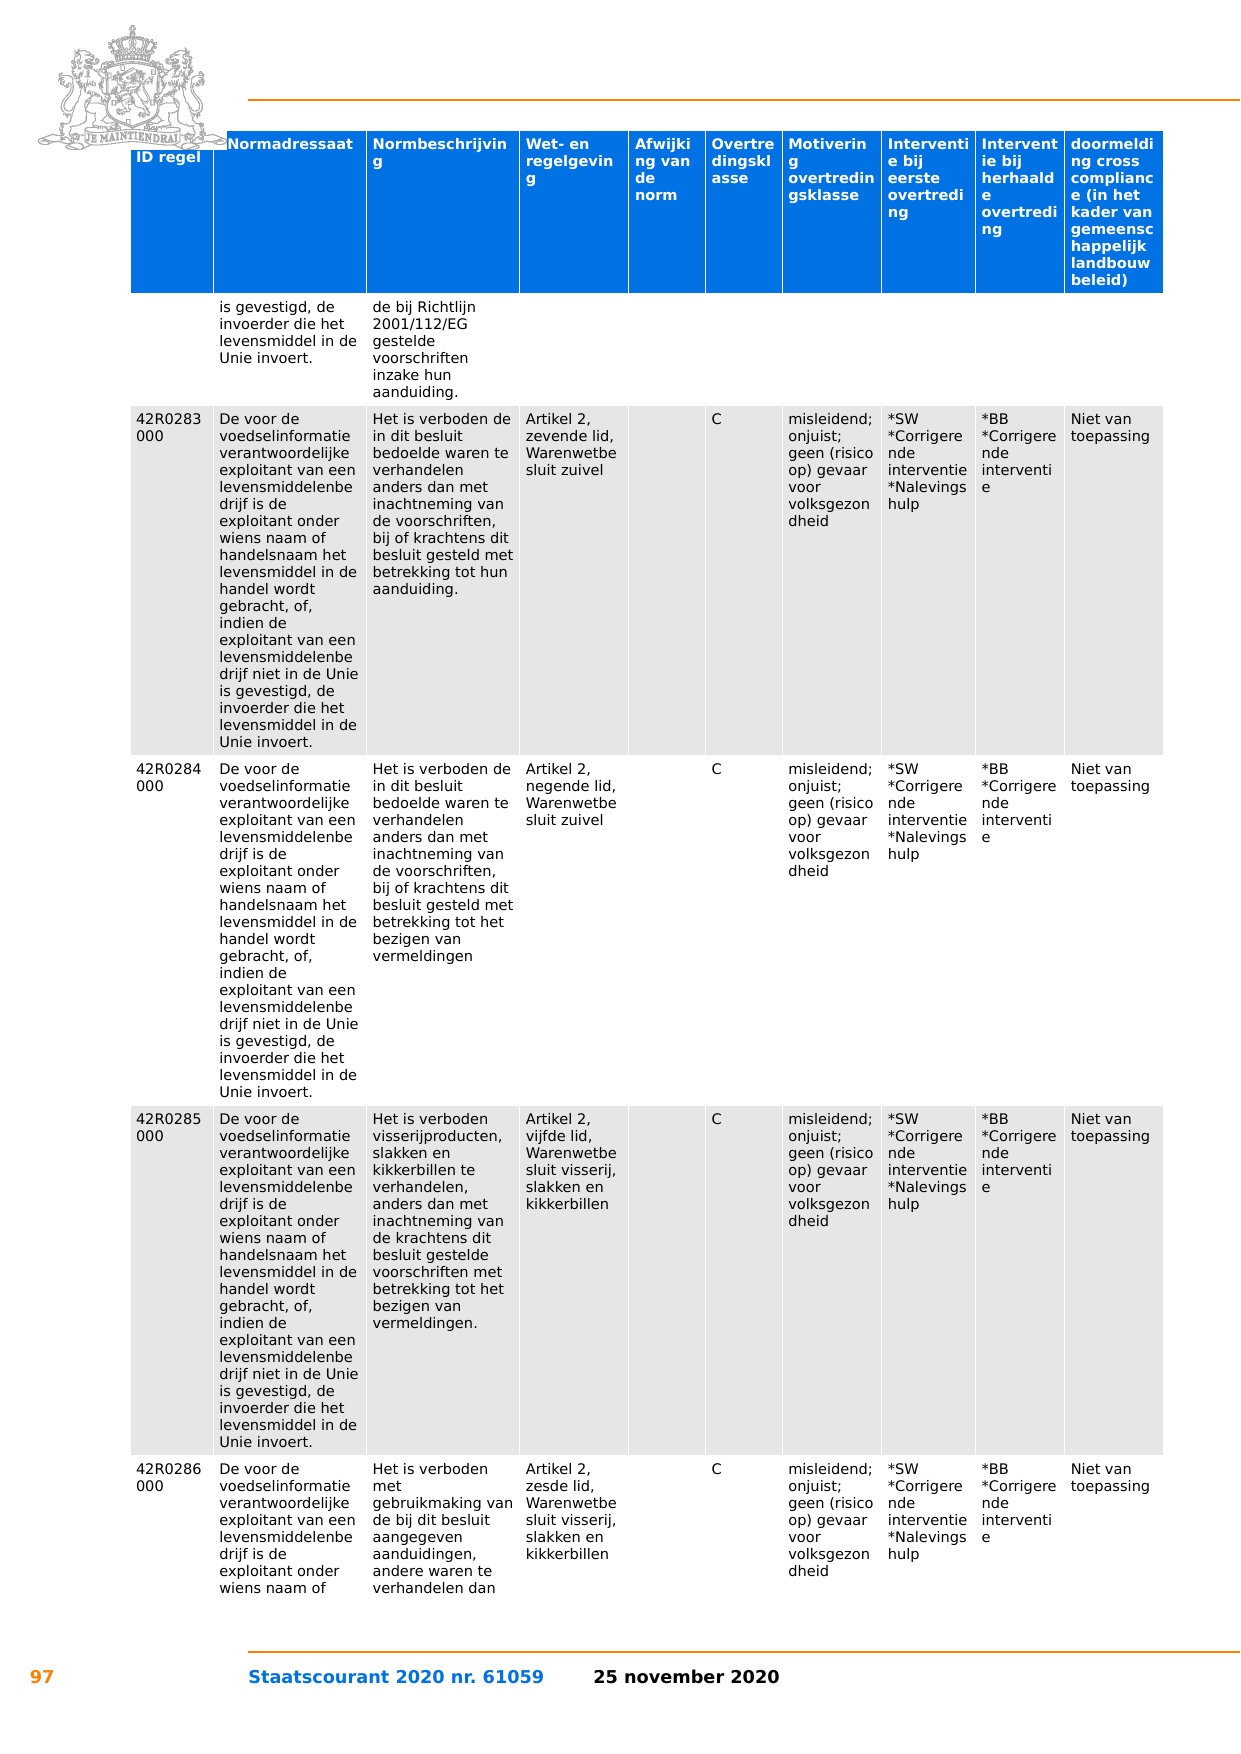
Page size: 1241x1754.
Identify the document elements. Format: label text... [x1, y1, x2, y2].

table_cell misleidend; onjuist; geen (risico op) gevaar voor volksgezondheid [783, 756, 881, 1105]
table_cell Niet van toepassing [1065, 1106, 1163, 1455]
table_header Overtredingsklasse [706, 131, 782, 293]
table_header Normadressaat [214, 131, 366, 293]
table_cell 42R0286000 [131, 1456, 213, 1602]
table_cell [783, 294, 881, 405]
table_cell [520, 294, 628, 405]
table_cell misleidend; onjuist; geen (risico op) gevaar voor volksgezondheid [783, 1456, 881, 1602]
table_cell *SW *Corrigerende interventie *Nalevingshulp [882, 1456, 975, 1602]
table_cell Het is verboden de in dit besluit bedoelde waren te verhandelen anders dan met inachtneming van de voorschriften, bij of krachtens dit besluit gesteld met betrekking tot hun aanduiding. [367, 406, 519, 755]
table_cell C [706, 756, 782, 1105]
table_cell *SW *Corrigerende interventie *Nalevingshulp [882, 756, 975, 1105]
table_cell C [706, 1106, 782, 1455]
table_cell De voor de voedselinformatie verantwoordelijke exploitant van een levensmiddelenbedrijf is de exploitant onder wiens naam of [214, 1456, 366, 1602]
table_header Interventie bij herhaalde overtreding [976, 131, 1064, 293]
table_header Normbeschrijving [367, 131, 519, 293]
table_cell [629, 294, 705, 405]
table_cell 42R0284000 [131, 756, 213, 1105]
table_header Interventie bij eerste overtreding [882, 131, 975, 293]
table_header Afwijking van de norm [629, 131, 705, 293]
table_cell *BB *Corrigerende interventie [976, 406, 1064, 755]
table_cell 42R0285000 [131, 1106, 213, 1455]
table_cell *BB *Corrigerende interventie [976, 1456, 1064, 1602]
table_cell *SW *Corrigerende interventie *Nalevingshulp [882, 1106, 975, 1455]
table_cell C [706, 406, 782, 755]
table_cell is gevestigd, de invoerder die het levensmiddel in de Unie invoert. [214, 294, 366, 405]
table_cell Artikel 2, zesde lid, Warenwetbesluit visserij, slakken en kikkerbillen [520, 1456, 628, 1602]
table_header Wet- en regelgeving [520, 131, 628, 293]
table_cell *BB *Corrigerende interventie [976, 756, 1064, 1105]
table_cell Artikel 2, zevende lid, Warenwetbesluit zuivel [520, 406, 628, 755]
table_cell Het is verboden met gebruikmaking van de bij dit besluit aangegeven aanduidingen, andere waren te verhandelen dan [367, 1456, 519, 1602]
table_header doormelding cross compliance (in het kader van gemeenschappelijk landbouwbeleid) [1065, 131, 1163, 293]
table_cell De voor de voedselinformatie verantwoordelijke exploitant van een levensmiddelenbedrijf is de exploitant onder wiens naam of handelsnaam het levensmiddel in de handel wordt gebracht, of, indien de exploitant van een levensmiddelenbedrijf niet in de Unie is gevestigd, de invoerder die het levensmiddel in de Unie invoert. [214, 756, 366, 1105]
table_cell [882, 294, 975, 405]
table_cell misleidend; onjuist; geen (risico op) gevaar voor volksgezondheid [783, 1106, 881, 1455]
table_cell [1065, 294, 1163, 405]
table_cell Artikel 2, negende lid, Warenwetbesluit zuivel [520, 756, 628, 1105]
table_cell Artikel 2, vijfde lid, Warenwetbesluit visserij, slakken en kikkerbillen [520, 1106, 628, 1455]
table_cell misleidend; onjuist; geen (risico op) gevaar voor volksgezondheid [783, 406, 881, 755]
table_cell [706, 294, 782, 405]
picture [38, 25, 227, 150]
table_cell [629, 1456, 705, 1602]
table_header ID regel [131, 150, 213, 293]
table_cell [976, 294, 1064, 405]
table_cell C [706, 1456, 782, 1602]
table_cell Niet van toepassing [1065, 406, 1163, 755]
table_header Motivering overtredingsklasse [783, 131, 881, 293]
table_cell Het is verboden visserijproducten, slakken en kikkerbillen te verhandelen, anders dan met inachtneming van de krachtens dit besluit gestelde voorschriften met betrekking tot het bezigen van vermeldingen. [367, 1106, 519, 1455]
table_cell [629, 756, 705, 1105]
table_cell Niet van toepassing [1065, 1456, 1163, 1602]
table_cell *BB *Corrigerende interventie [976, 1106, 1064, 1455]
table_cell de bij Richtlijn 2001/112/EG gestelde voorschriften inzake hun aanduiding. [367, 294, 519, 405]
table_cell De voor de voedselinformatie verantwoordelijke exploitant van een levensmiddelenbedrijf is de exploitant onder wiens naam of handelsnaam het levensmiddel in de handel wordt gebracht, of, indien de exploitant van een levensmiddelenbedrijf niet in de Unie is gevestigd, de invoerder die het levensmiddel in de Unie invoert. [214, 406, 366, 755]
table_cell *SW *Corrigerende interventie *Nalevingshulp [882, 406, 975, 755]
table_cell [131, 294, 213, 405]
table_cell Niet van toepassing [1065, 756, 1163, 1105]
table_cell Het is verboden de in dit besluit bedoelde waren te verhandelen anders dan met inachtneming van de voorschriften, bij of krachtens dit besluit gesteld met betrekking tot het bezigen van vermeldingen [367, 756, 519, 1105]
table_cell [629, 1106, 705, 1455]
table_cell De voor de voedselinformatie verantwoordelijke exploitant van een levensmiddelenbedrijf is de exploitant onder wiens naam of handelsnaam het levensmiddel in de handel wordt gebracht, of, indien de exploitant van een levensmiddelenbedrijf niet in de Unie is gevestigd, de invoerder die het levensmiddel in de Unie invoert. [214, 1106, 366, 1455]
table_cell 42R0283000 [131, 406, 213, 755]
table_cell [629, 406, 705, 755]
